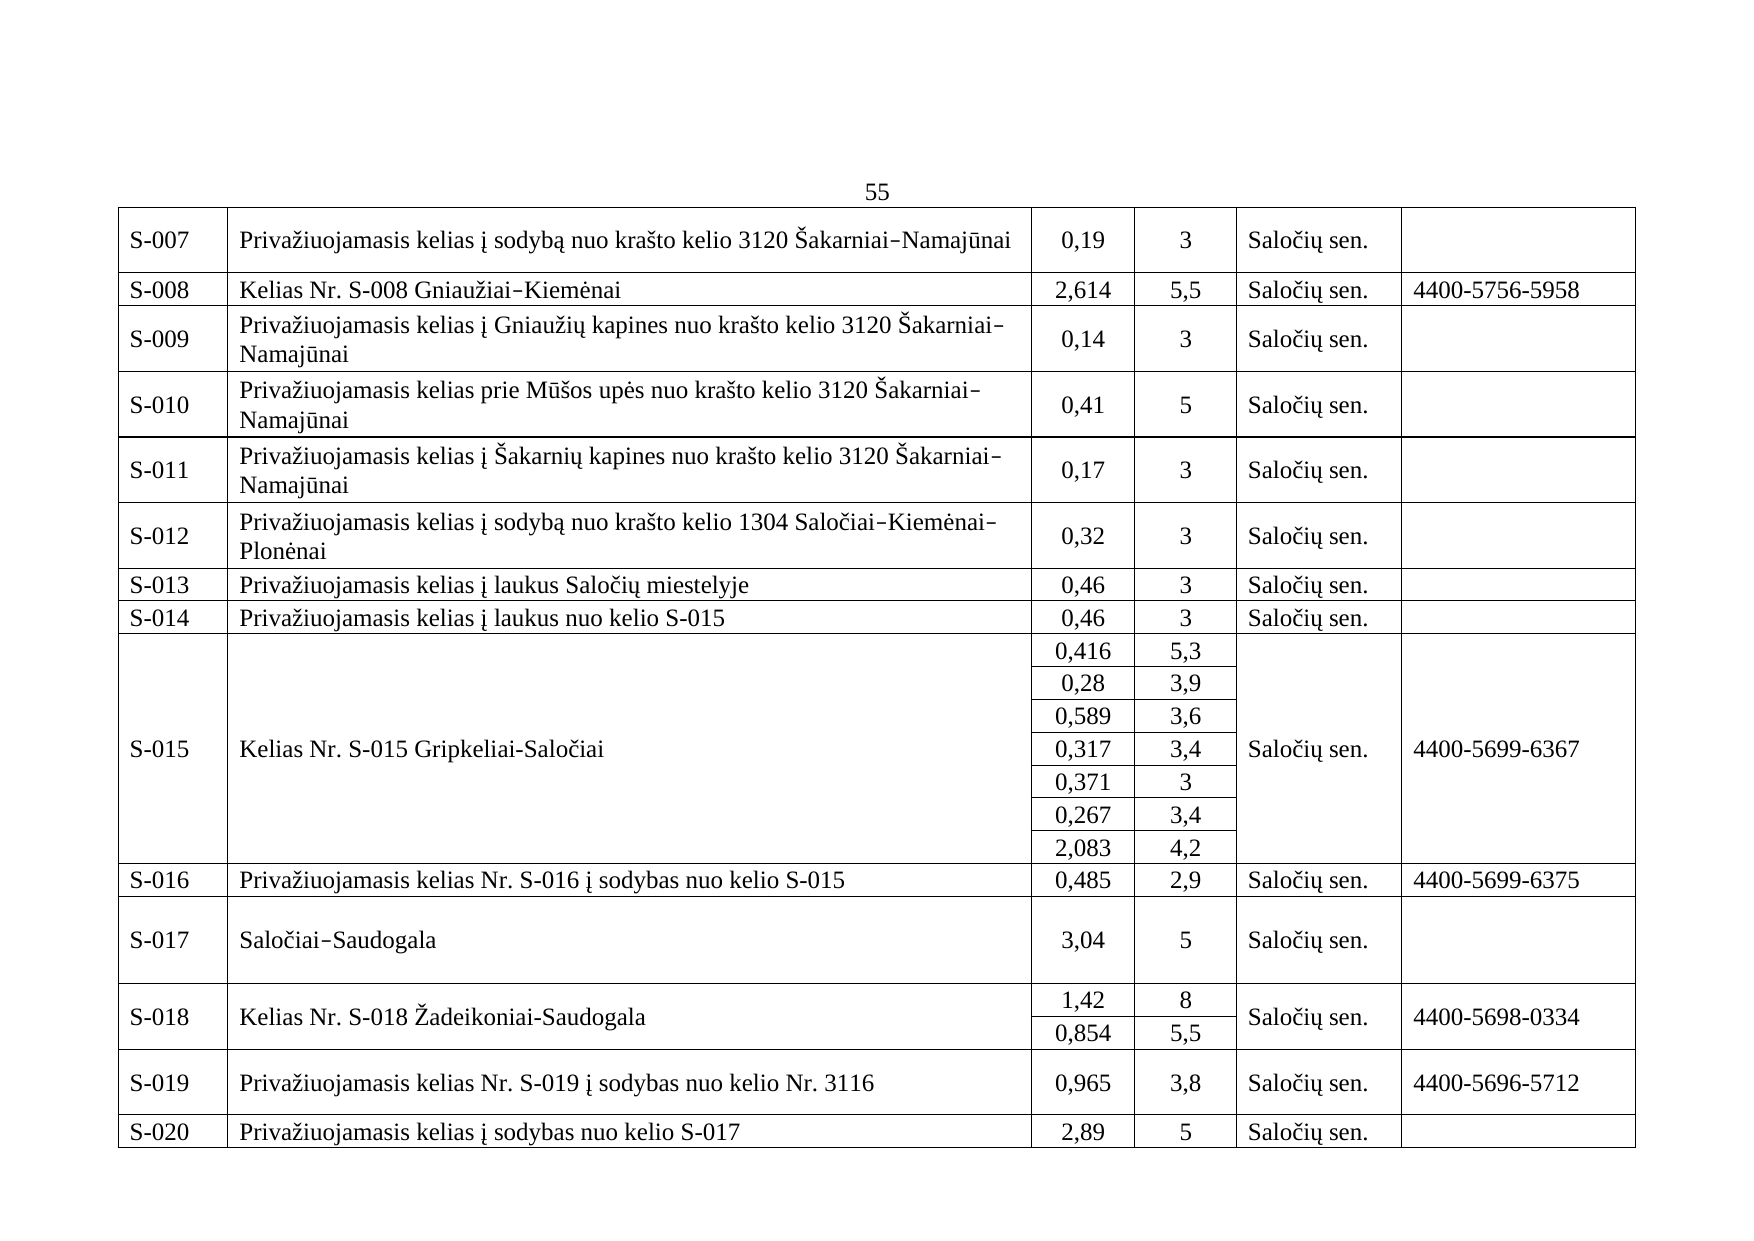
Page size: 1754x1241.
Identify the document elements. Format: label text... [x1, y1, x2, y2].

table_cell S-020 [119, 1115, 227, 1147]
table_cell Privažiuojamasis kelias į laukus Saločių miestelyje [228, 569, 1031, 600]
table_cell Saločių sen. [1237, 1050, 1401, 1114]
table_cell [1402, 503, 1635, 568]
table_cell Saločių sen. [1237, 864, 1401, 896]
table_cell 3 [1135, 208, 1236, 272]
table_cell 0,41 [1032, 372, 1134, 436]
table_cell 5 [1135, 1115, 1236, 1147]
table_cell S-016 [119, 864, 227, 896]
table_cell 0,589 [1032, 700, 1134, 732]
table_cell Privažiuojamasis kelias į sodybas nuo kelio S-017 [228, 1115, 1031, 1147]
table_cell 3 [1135, 601, 1236, 633]
table_cell [1402, 438, 1635, 502]
table_cell 4400-5696-5712 [1402, 1050, 1635, 1114]
table_cell S-007 [119, 208, 227, 272]
table_cell Privažiuojamasis kelias į sodybą nuo krašto kelio 1304 Saločiai–Kiemėnai–Plonėnai [228, 503, 1031, 568]
table_cell 2,614 [1032, 273, 1134, 305]
table_cell Saločių sen. [1237, 208, 1401, 272]
table_cell Saločių sen. [1237, 601, 1401, 633]
table_cell Saločių sen. [1237, 1115, 1401, 1147]
table_cell Privažiuojamasis kelias į sodybą nuo krašto kelio 3120 Šakarniai–Namajūnai [228, 208, 1031, 272]
table_cell 3 [1135, 503, 1236, 568]
table_cell 5,5 [1135, 273, 1236, 305]
table_cell 0,485 [1032, 864, 1134, 896]
table_cell [1402, 569, 1635, 600]
table_cell 3 [1135, 306, 1236, 371]
table_cell [1402, 306, 1635, 371]
table_cell Privažiuojamasis kelias Nr. S-019 į sodybas nuo kelio Nr. 3116 [228, 1050, 1031, 1114]
table_cell S-018 [119, 984, 227, 1049]
table_cell [1402, 1115, 1635, 1147]
table_cell 4400-5698-0334 [1402, 984, 1635, 1049]
table_cell 0,416 [1032, 634, 1134, 666]
table_cell 0,28 [1032, 667, 1134, 699]
table_cell Privažiuojamasis kelias į Gniaužių kapines nuo krašto kelio 3120 Šakarniai–Namajūnai [228, 306, 1031, 371]
table_cell S-014 [119, 601, 227, 633]
table_cell Saločių sen. [1237, 372, 1401, 436]
table_cell 3,4 [1135, 798, 1236, 830]
table_cell Privažiuojamasis kelias prie Mūšos upės nuo krašto kelio 3120 Šakarniai–Namajūnai [228, 372, 1031, 436]
table_cell 3,8 [1135, 1050, 1236, 1114]
table_cell Saločių sen. [1237, 569, 1401, 600]
table_cell S-019 [119, 1050, 227, 1114]
table_cell 5 [1135, 372, 1236, 436]
table_cell [1402, 601, 1635, 633]
table_cell 5,3 [1135, 634, 1236, 666]
table_cell [1402, 372, 1635, 436]
table_cell 0,267 [1032, 798, 1134, 830]
table_cell S-008 [119, 273, 227, 305]
table_cell S-015 [119, 634, 227, 863]
table_cell 2,9 [1135, 864, 1236, 896]
table_cell Saločių sen. [1237, 503, 1401, 568]
table_cell 3,9 [1135, 667, 1236, 699]
table_cell Saločių sen. [1237, 984, 1401, 1049]
table_cell S-011 [119, 438, 227, 502]
table_cell Privažiuojamasis kelias į laukus nuo kelio S-015 [228, 601, 1031, 633]
table_cell Kelias Nr. S-008 Gniaužiai–Kiemėnai [228, 273, 1031, 305]
table_cell [1402, 897, 1635, 983]
table_cell 3,6 [1135, 700, 1236, 732]
table_cell 0,14 [1032, 306, 1134, 371]
table_cell 0,854 [1032, 1017, 1134, 1049]
table_cell 0,46 [1032, 601, 1134, 633]
table_cell Saločių sen. [1237, 438, 1401, 502]
table_cell 3 [1135, 569, 1236, 600]
table_cell Privažiuojamasis kelias Nr. S-016 į sodybas nuo kelio S-015 [228, 864, 1031, 896]
table_cell Kelias Nr. S-015 Gripkeliai-Saločiai [228, 634, 1031, 863]
table_cell 4400-5699-6375 [1402, 864, 1635, 896]
table_cell 1,42 [1032, 984, 1134, 1016]
table_cell 3 [1135, 438, 1236, 502]
table_cell [1402, 208, 1635, 272]
table_cell 5 [1135, 897, 1236, 983]
table_cell 8 [1135, 984, 1236, 1016]
table_cell 0,32 [1032, 503, 1134, 568]
table_cell Saločių sen. [1237, 273, 1401, 305]
table_cell Saločių sen. [1237, 306, 1401, 371]
table_cell Saločių sen. [1237, 897, 1401, 983]
table_cell 3,04 [1032, 897, 1134, 983]
table_cell 4400-5699-6367 [1402, 634, 1635, 863]
table_cell 2,89 [1032, 1115, 1134, 1147]
table_cell Kelias Nr. S-018 Žadeikoniai-Saudogala [228, 984, 1031, 1049]
table_cell 2,083 [1032, 831, 1134, 863]
table_cell Privažiuojamasis kelias į Šakarnių kapines nuo krašto kelio 3120 Šakarniai–Namajūnai [228, 438, 1031, 502]
table_cell 0,19 [1032, 208, 1134, 272]
table_cell S-009 [119, 306, 227, 371]
table_cell 4,2 [1135, 831, 1236, 863]
table_cell 4400-5756-5958 [1402, 273, 1635, 305]
table_cell S-010 [119, 372, 227, 436]
table_cell 3 [1135, 766, 1236, 797]
table_cell S-017 [119, 897, 227, 983]
table_cell Saločių sen. [1237, 634, 1401, 863]
table_cell 3,4 [1135, 733, 1236, 764]
table_cell S-013 [119, 569, 227, 600]
table_cell S-012 [119, 503, 227, 568]
table_cell 0,46 [1032, 569, 1134, 600]
table_cell 0,371 [1032, 766, 1134, 797]
table_cell 0,965 [1032, 1050, 1134, 1114]
table_cell 0,317 [1032, 733, 1134, 764]
table_cell Saločiai–Saudogala [228, 897, 1031, 983]
table_cell 5,5 [1135, 1017, 1236, 1049]
table_cell 0,17 [1032, 438, 1134, 502]
